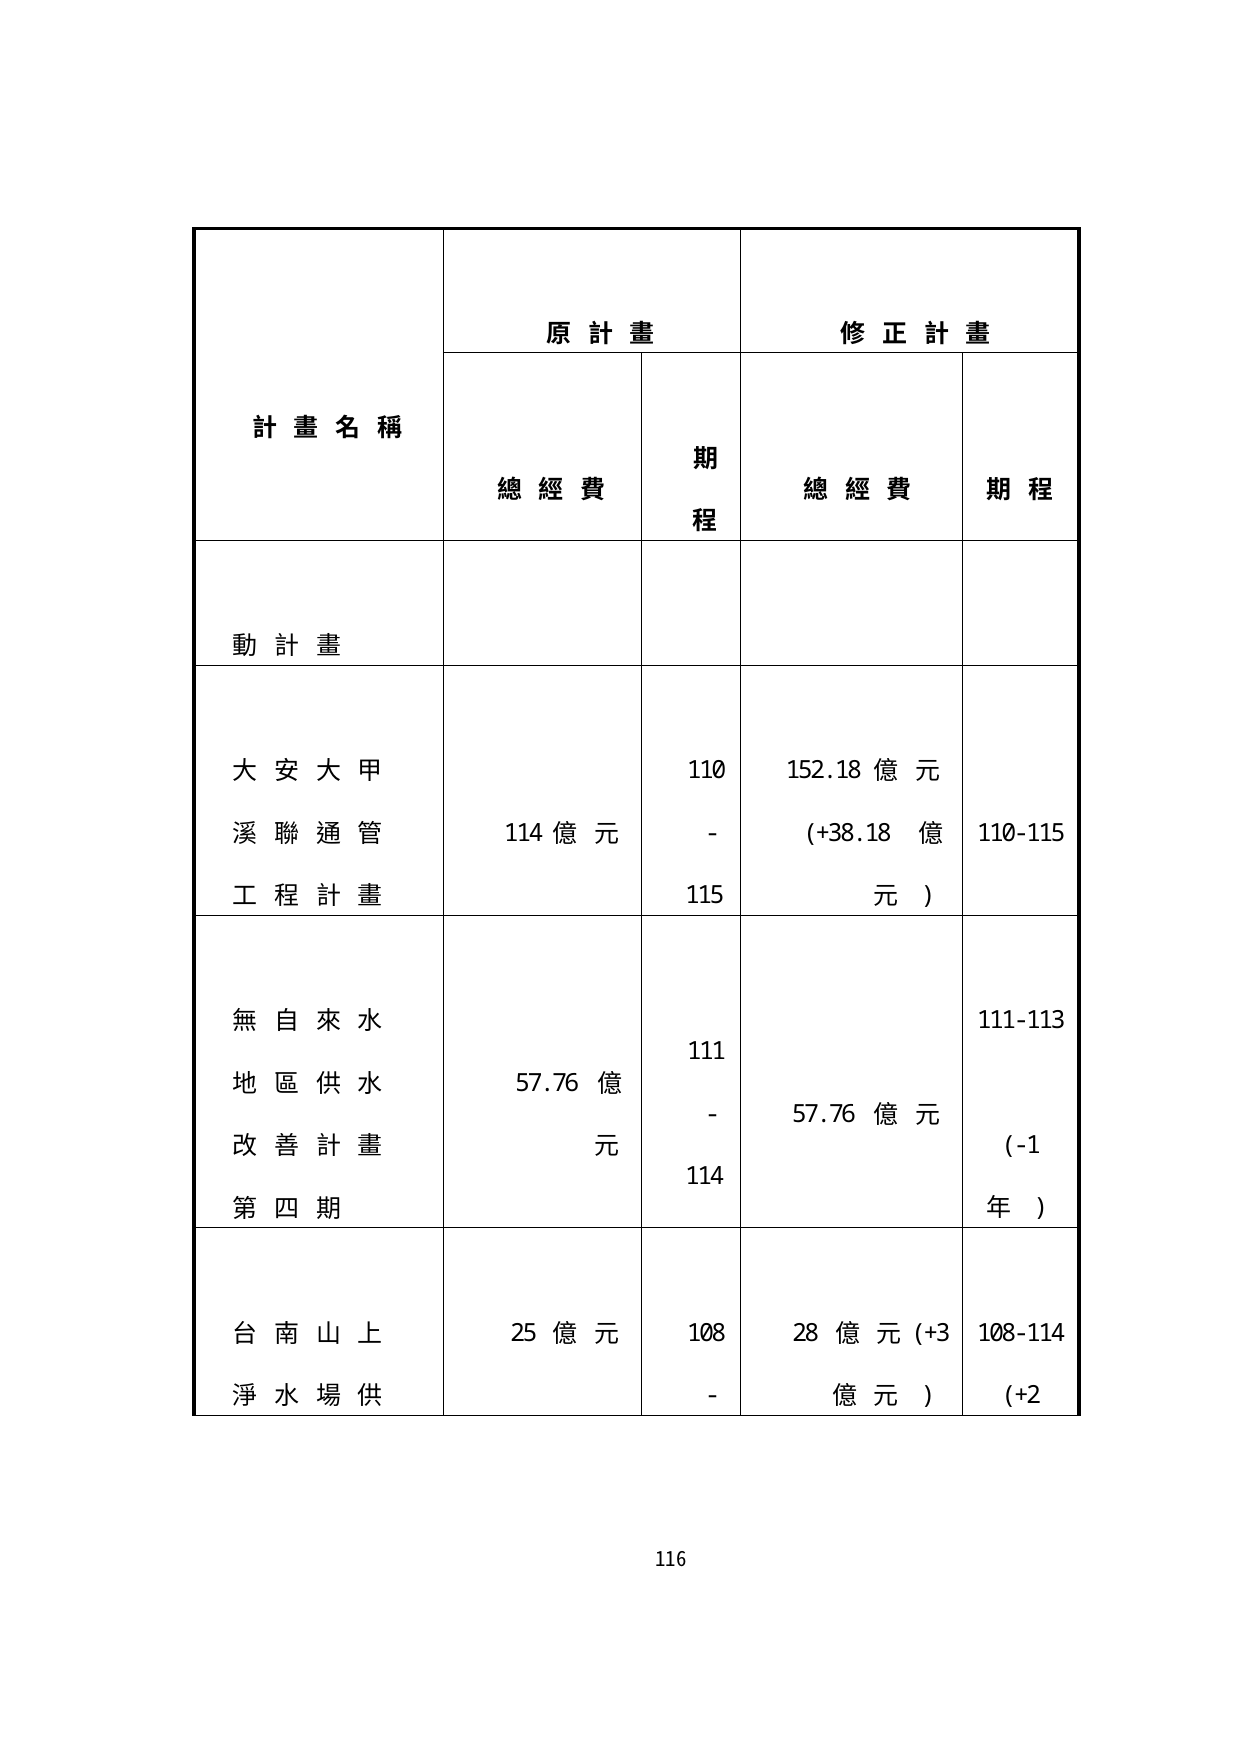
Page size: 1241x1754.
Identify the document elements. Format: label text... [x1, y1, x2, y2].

table_header 原計畫 [444, 230, 740, 352]
table_cell 108-114 (+2 [963, 1228, 1077, 1415]
table_cell 152.18億元 (+38.18億元) [741, 666, 962, 915]
table_cell [642, 541, 740, 665]
table_cell 57.76億元 [741, 916, 962, 1227]
table_cell [741, 541, 962, 665]
table_cell 大安大甲溪聯通管工程計畫 [196, 666, 443, 915]
table_header 修正計畫 [741, 230, 1077, 352]
table_cell 111-114 [642, 916, 740, 1227]
table_header 計畫名稱 [196, 230, 443, 540]
table_cell [963, 541, 1077, 665]
table_cell 111-113 (-1年) [963, 916, 1077, 1227]
table_cell 110-115 [642, 666, 740, 915]
table_cell 無自來水地區供水改善計畫第四期 [196, 916, 443, 1227]
table_cell 動計畫 [196, 541, 443, 665]
table_cell 總經費 [444, 353, 641, 540]
table_cell 114億元 [444, 666, 641, 915]
table_cell 台南山上淨水場供 [196, 1228, 443, 1415]
table_cell 期程 [963, 353, 1077, 540]
table_cell [444, 541, 641, 665]
table_cell 期程 [642, 353, 740, 540]
table_cell 110-115 [963, 666, 1077, 915]
table_cell 25億元 [444, 1228, 641, 1415]
table_cell 28億元(+3億元) [741, 1228, 962, 1415]
table_cell 108- [642, 1228, 740, 1415]
table_cell 57.76億元 [444, 916, 641, 1227]
table_cell 總經費 [741, 353, 962, 540]
